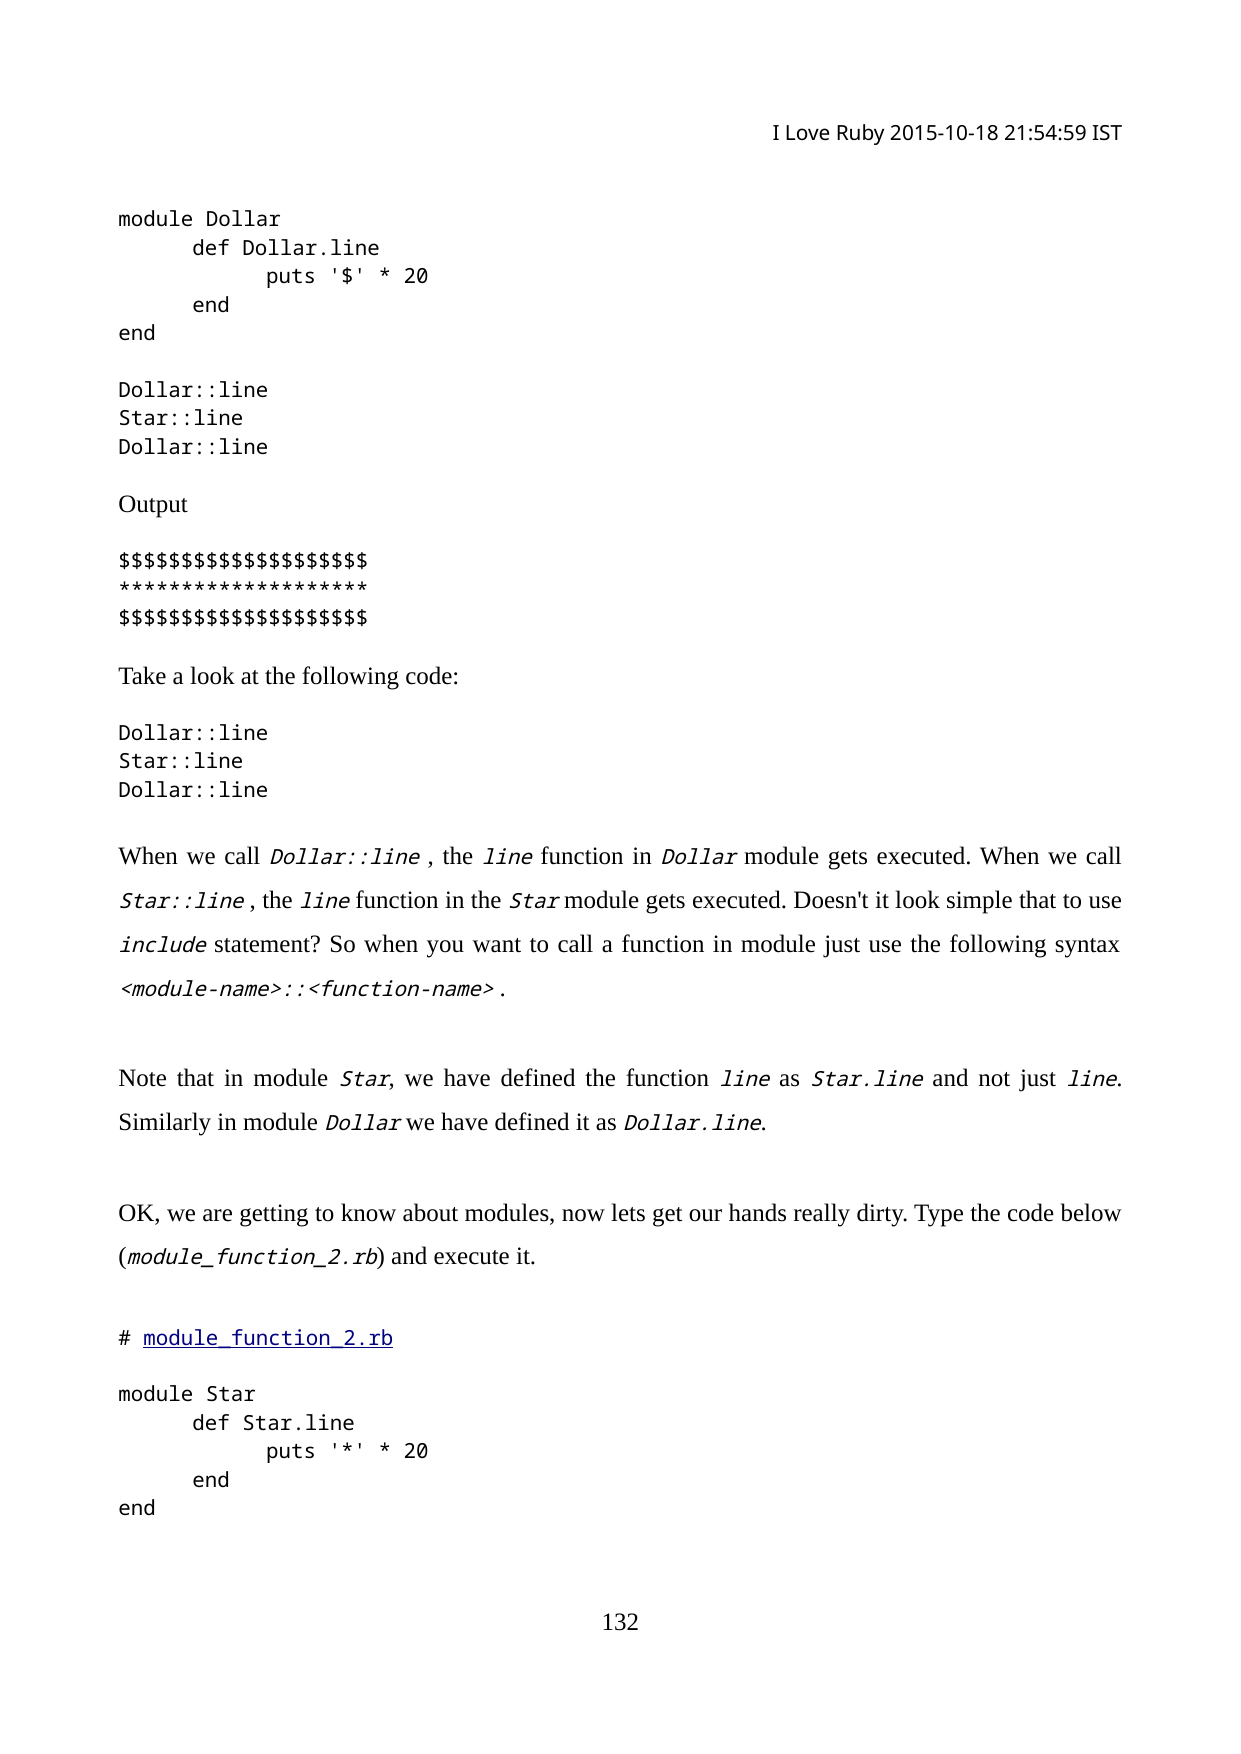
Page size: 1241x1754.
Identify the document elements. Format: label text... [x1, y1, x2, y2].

text def Star.line [118, 1408, 1122, 1436]
text # module_function_2.rb [118, 1323, 1122, 1351]
text puts '*' * 20 [118, 1436, 1122, 1465]
text Take a look at the following code: [118, 661, 1122, 689]
text When we call Dollar::line , the line function in Dollar module gets executed. When we call Star::line , the line function in the Star module gets executed. Doesn't it look simple that to use include statement? So when you want to call a function in module just use the following syntax <module-name>::<function-name> . [118, 841, 1122, 1002]
text $$$$$$$$$$$$$$$$$$$$ [118, 603, 1122, 632]
text end [118, 1465, 1122, 1493]
text Dollar::line [118, 375, 1122, 403]
text module Star [118, 1379, 1122, 1408]
text module Dollar [118, 204, 1122, 233]
text $$$$$$$$$$$$$$$$$$$$ [118, 547, 1122, 575]
text def Dollar.line [118, 233, 1122, 261]
text end [118, 290, 1122, 318]
text Dollar::line [118, 775, 1122, 803]
text Note that in module Star, we have defined the function line as Star.line and not just line. Similarly in module Dollar we have defined it as Dollar.line. [118, 1063, 1122, 1137]
text Output [118, 489, 1122, 518]
text OK, we are getting to know about modules, now lets get our hands really dirty. Type the code below (module_function_2.rb) and execute it. [118, 1198, 1122, 1270]
text end [118, 1493, 1122, 1522]
text Dollar::line [118, 718, 1122, 747]
text end [118, 318, 1122, 347]
text Dollar::line [118, 432, 1122, 460]
text Star::line [118, 747, 1122, 775]
text puts '$' * 20 [118, 261, 1122, 290]
text ******************** [118, 575, 1122, 603]
text Star::line [118, 403, 1122, 432]
